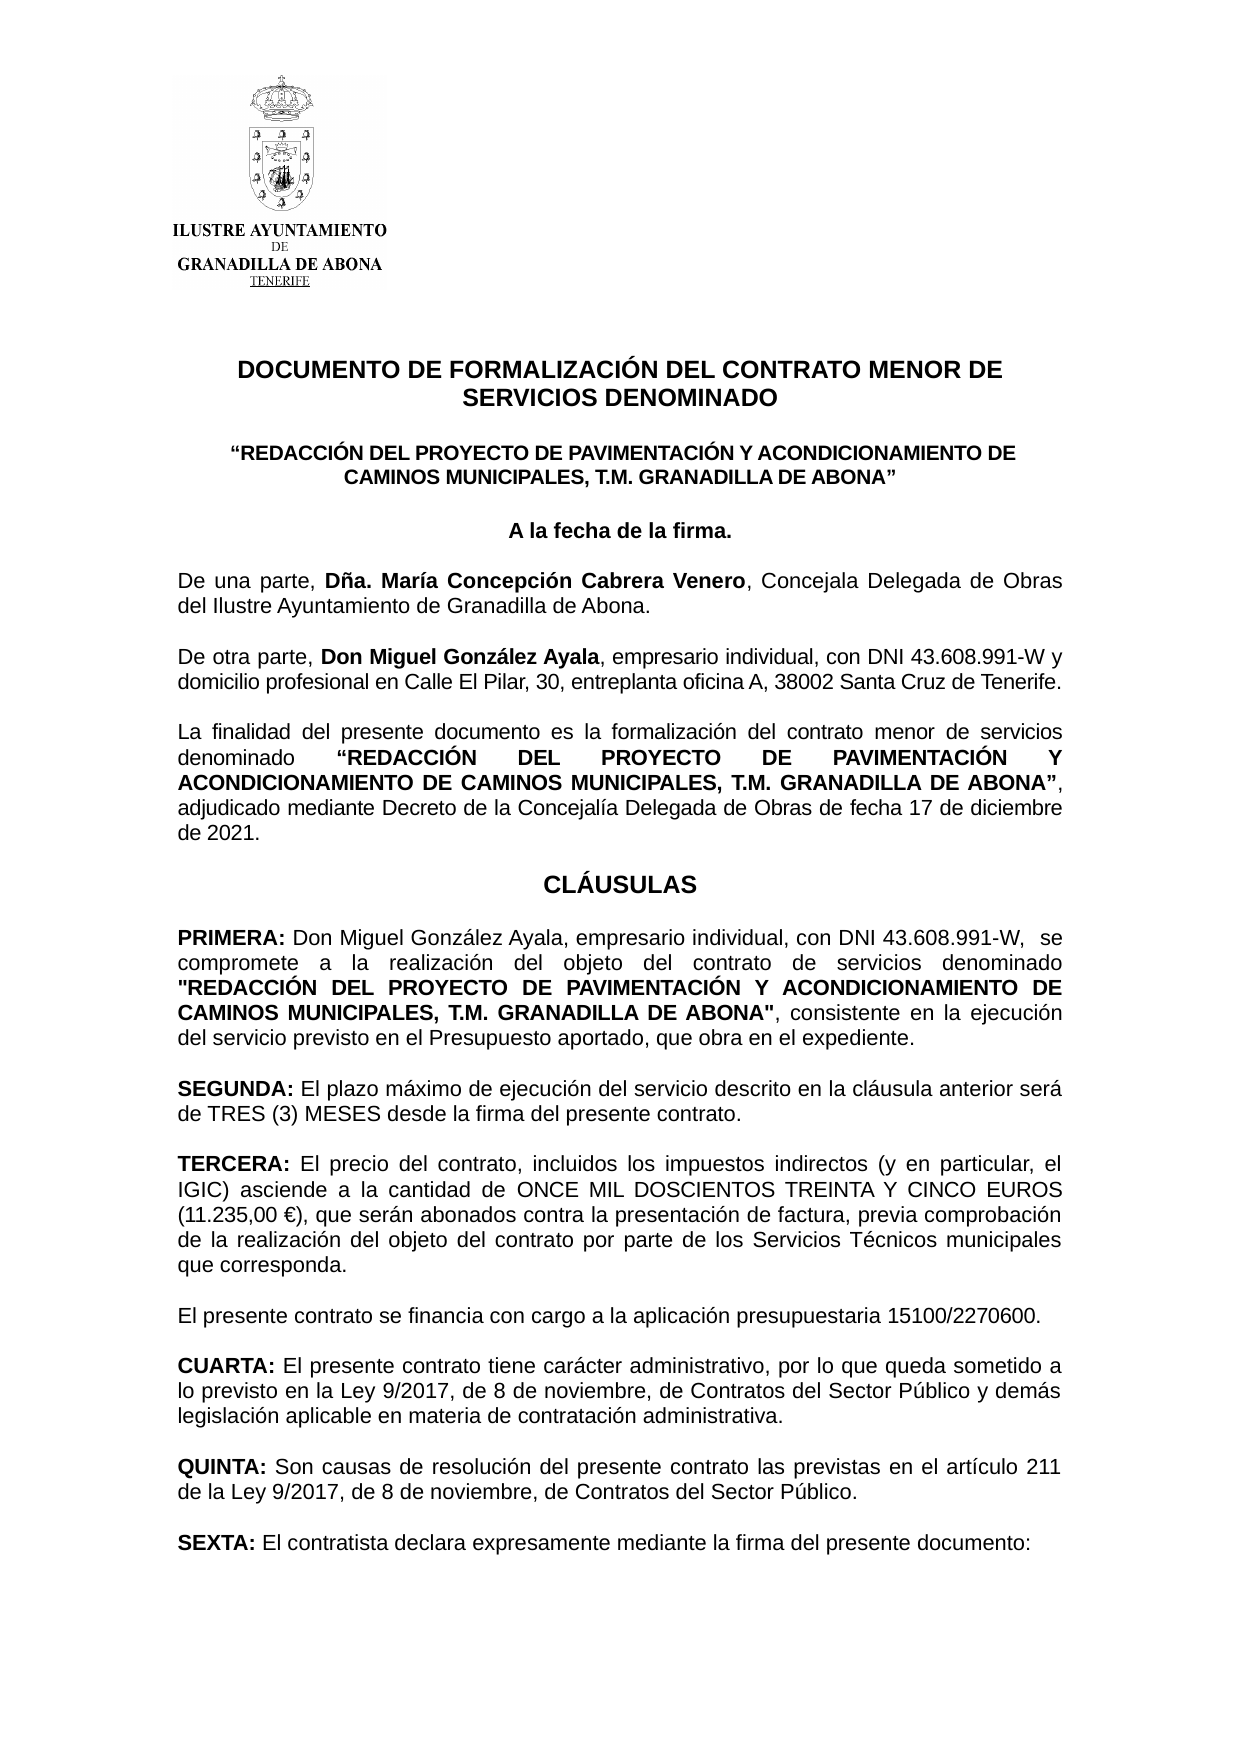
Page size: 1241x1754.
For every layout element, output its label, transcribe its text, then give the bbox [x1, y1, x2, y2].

text PRIMERA: Don Miguel González Ayala, empresario individual, con DNI 43.608.991-W, se compromete a la realización del objeto del contrato de servicios denominado "REDACCIÓN DEL PROYECTO DE PAVIMENTACIÓN Y ACONDICIONAMIENTO DE CAMINOS MUNICIPALES, T.M. GRANADILLA DE ABONA", consistente en la ejecución del servicio previsto en el Presupuesto aportado, que obra en el expediente. [177, 924, 1063, 1051]
text DOCUMENTO DE FORMALIZACIÓN DEL CONTRATO MENOR DE SERVICIOS DENOMINADO [177, 355, 1063, 412]
subtitle CLÁUSULAS [177, 871, 1063, 899]
text “REDACCIÓN DEL PROYECTO DE PAVIMENTACIÓN Y ACONDICIONAMIENTO DE CAMINOS MUNICIPALES, T.M. GRANADILLA DE ABONA” [177, 441, 1063, 489]
text La finalidad del presente documento es la formalización del contrato menor de servicios denominado “REDACCIÓN DEL PROYECTO DE PAVIMENTACIÓN Y ACONDICIONAMIENTO DE CAMINOS MUNICIPALES, T.M. GRANADILLA DE ABONA”, adjudicado mediante Decreto de la Concejalía Delegada de Obras de fecha 17 de diciembre de 2021. [177, 719, 1063, 845]
text QUINTA: Son causas de resolución del presente contrato las previstas en el artículo 211 de la Ley 9/2017, de 8 de noviembre, de Contratos del Sector Público. [177, 1454, 1063, 1504]
text A la fecha de la firma. [177, 518, 1063, 543]
text CUARTA: El presente contrato tiene carácter administrativo, por lo que queda sometido a lo previsto en la Ley 9/2017, de 8 de noviembre, de Contratos del Sector Público y demás legislación aplicable en materia de contratación administrativa. [177, 1353, 1063, 1429]
text El presente contrato se financia con cargo a la aplicación presupuestaria 15100/2270600. [177, 1303, 1063, 1328]
text SEGUNDA: El plazo máximo de ejecución del servicio descrito en la cláusula anterior será de TRES (3) MESES desde la firma del presente contrato. [177, 1076, 1063, 1126]
text TERCERA: El precio del contrato, incluidos los impuestos indirectos (y en particular, el IGIC) asciende a la cantidad de ONCE MIL DOSCIENTOS TREINTA Y CINCO EUROS (11.235,00 €), que serán abonados contra la presentación de factura, previa comprobación de la realización del objeto del contrato por parte de los Servicios Técnicos municipales que corresponda. [177, 1151, 1063, 1277]
text De otra parte, Don Miguel González Ayala, empresario individual, con DNI 43.608.991-W y domicilio profesional en Calle El Pilar, 30, entreplanta oficina A, 38002 Santa Cruz de Tenerife. [177, 644, 1063, 694]
text SEXTA: El contratista declara expresamente mediante la firma del presente documento: [177, 1529, 1063, 1555]
text De una parte, Dña. María Concepción Cabrera Venero, Concejala Delegada de Obras del Ilustre Ayuntamiento de Granadilla de Abona. [177, 568, 1063, 618]
